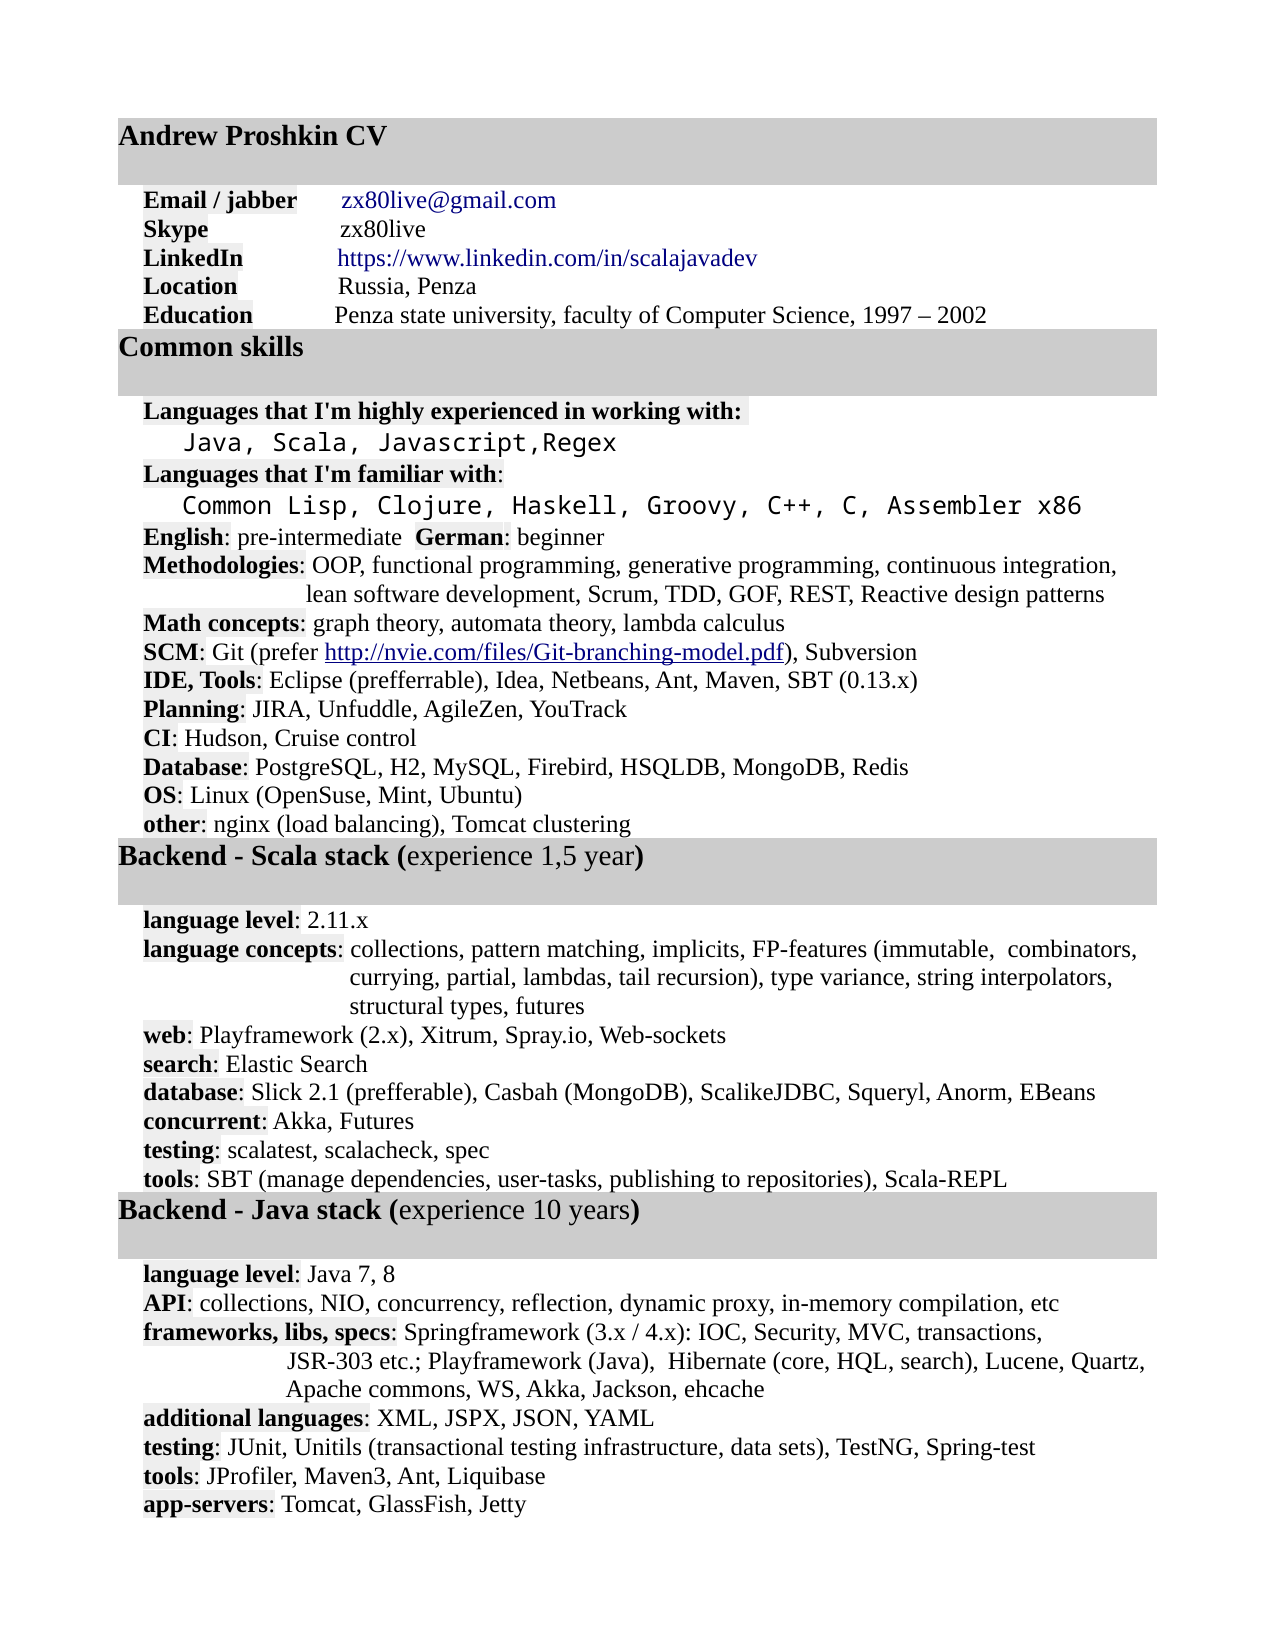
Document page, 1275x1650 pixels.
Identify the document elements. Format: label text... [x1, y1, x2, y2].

text currying, partial, lambdas, tail recursion), type variance, string interpolators, [118, 962, 1157, 991]
text Methodologies: OOP, functional programming, generative programming, continuous integration, [137, 550, 1144, 579]
text search: Elastic Search [118, 1049, 1157, 1077]
text Backend - Scala stack (experience 1,5 year) [118, 838, 1157, 871]
text Apache commons, WS, Akka, Jackson, ehcache [118, 1374, 1157, 1403]
text other: nginx (load balancing), Tomcat clustering [137, 809, 1144, 838]
text concurrent: Akka, Futures [118, 1106, 1157, 1135]
text database: Slick 2.1 (prefferable), Casbah (MongoDB), ScalikeJDBC, Squeryl, Anorm, EBeans [118, 1077, 1157, 1106]
text Planning: JIRA, Unfuddle, AgileZen, YouTrack [137, 694, 1144, 723]
text testing: scalatest, scalacheck, spec [118, 1135, 1157, 1164]
text Skype zx80live [118, 214, 1157, 243]
text Andrew Proshkin CV [118, 118, 1157, 152]
text Common Lisp, Clojure, Haskell, Groovy, C++, C, Assembler x86 [137, 488, 1144, 522]
text frameworks, libs, specs: Springframework (3.x / 4.x): IOC, Security, MVC, transactions, [118, 1317, 1157, 1346]
text LinkedIn https://www.linkedin.com/in/scalajavadev [118, 243, 1157, 271]
text tools: JProfiler, Maven3, Ant, Liquibase [118, 1461, 1157, 1489]
text SCM: Git (prefer http://nvie.com/files/Git-branching-model.pdf), Subversion [137, 637, 1144, 665]
text language concepts: collections, pattern matching, implicits, FP-features (immutable, combinators, [118, 934, 1157, 962]
text language level: Java 7, 8 [118, 1259, 1157, 1288]
text testing: JUnit, Unitils (transactional testing infrastructure, data sets), TestNG, Spring-test [118, 1432, 1157, 1461]
text Backend - Java stack (experience 10 years) [118, 1192, 1157, 1226]
text additional languages: XML, JSPX, JSON, YAML [118, 1403, 1157, 1432]
text OS: Linux (OpenSuse, Mint, Ubuntu) [137, 780, 1144, 809]
text Database: PostgreSQL, H2, MySQL, Firebird, HSQLDB, MongoDB, Redis [137, 752, 1144, 780]
text tools: SBT (manage dependencies, user-tasks, publishing to repositories), Scala-REPL [118, 1164, 1157, 1192]
text language level: 2.11.x [118, 905, 1157, 934]
text JSR-303 etc.; Playframework (Java), Hibernate (core, HQL, search), Lucene, Quartz, [118, 1346, 1157, 1374]
text Languages that I'm familiar with: [137, 459, 1144, 488]
text web: Playframework (2.x), Xitrum, Spray.io, Web-sockets [118, 1020, 1157, 1049]
text API: collections, NIO, concurrency, reflection, dynamic proxy, in-memory compilation, etc [118, 1288, 1157, 1317]
text Common skills [118, 329, 1157, 362]
text Location Russia, Penza [118, 271, 1157, 300]
text Email / jabber zx80live@gmail.com [118, 185, 1157, 214]
text CI: Hudson, Cruise control [137, 723, 1144, 752]
text Languages that I'm highly experienced in working with: [137, 396, 1144, 425]
text structural types, futures [118, 991, 1157, 1020]
text app-servers: Tomcat, GlassFish, Jetty [118, 1489, 1157, 1518]
text Java, Scala, Javascript,Regex [137, 425, 1144, 459]
text Math concepts: graph theory, automata theory, lambda calculus [137, 608, 1144, 637]
text English: pre-intermediate German: beginner [137, 522, 1144, 550]
text IDE, Tools: Eclipse (prefferrable), Idea, Netbeans, Ant, Maven, SBT (0.13.x) [137, 665, 1144, 694]
text lean software development, Scrum, TDD, GOF, REST, Reactive design patterns [137, 579, 1144, 608]
text Education Penza state university, faculty of Computer Science, 1997 – 2002 [118, 300, 1157, 329]
